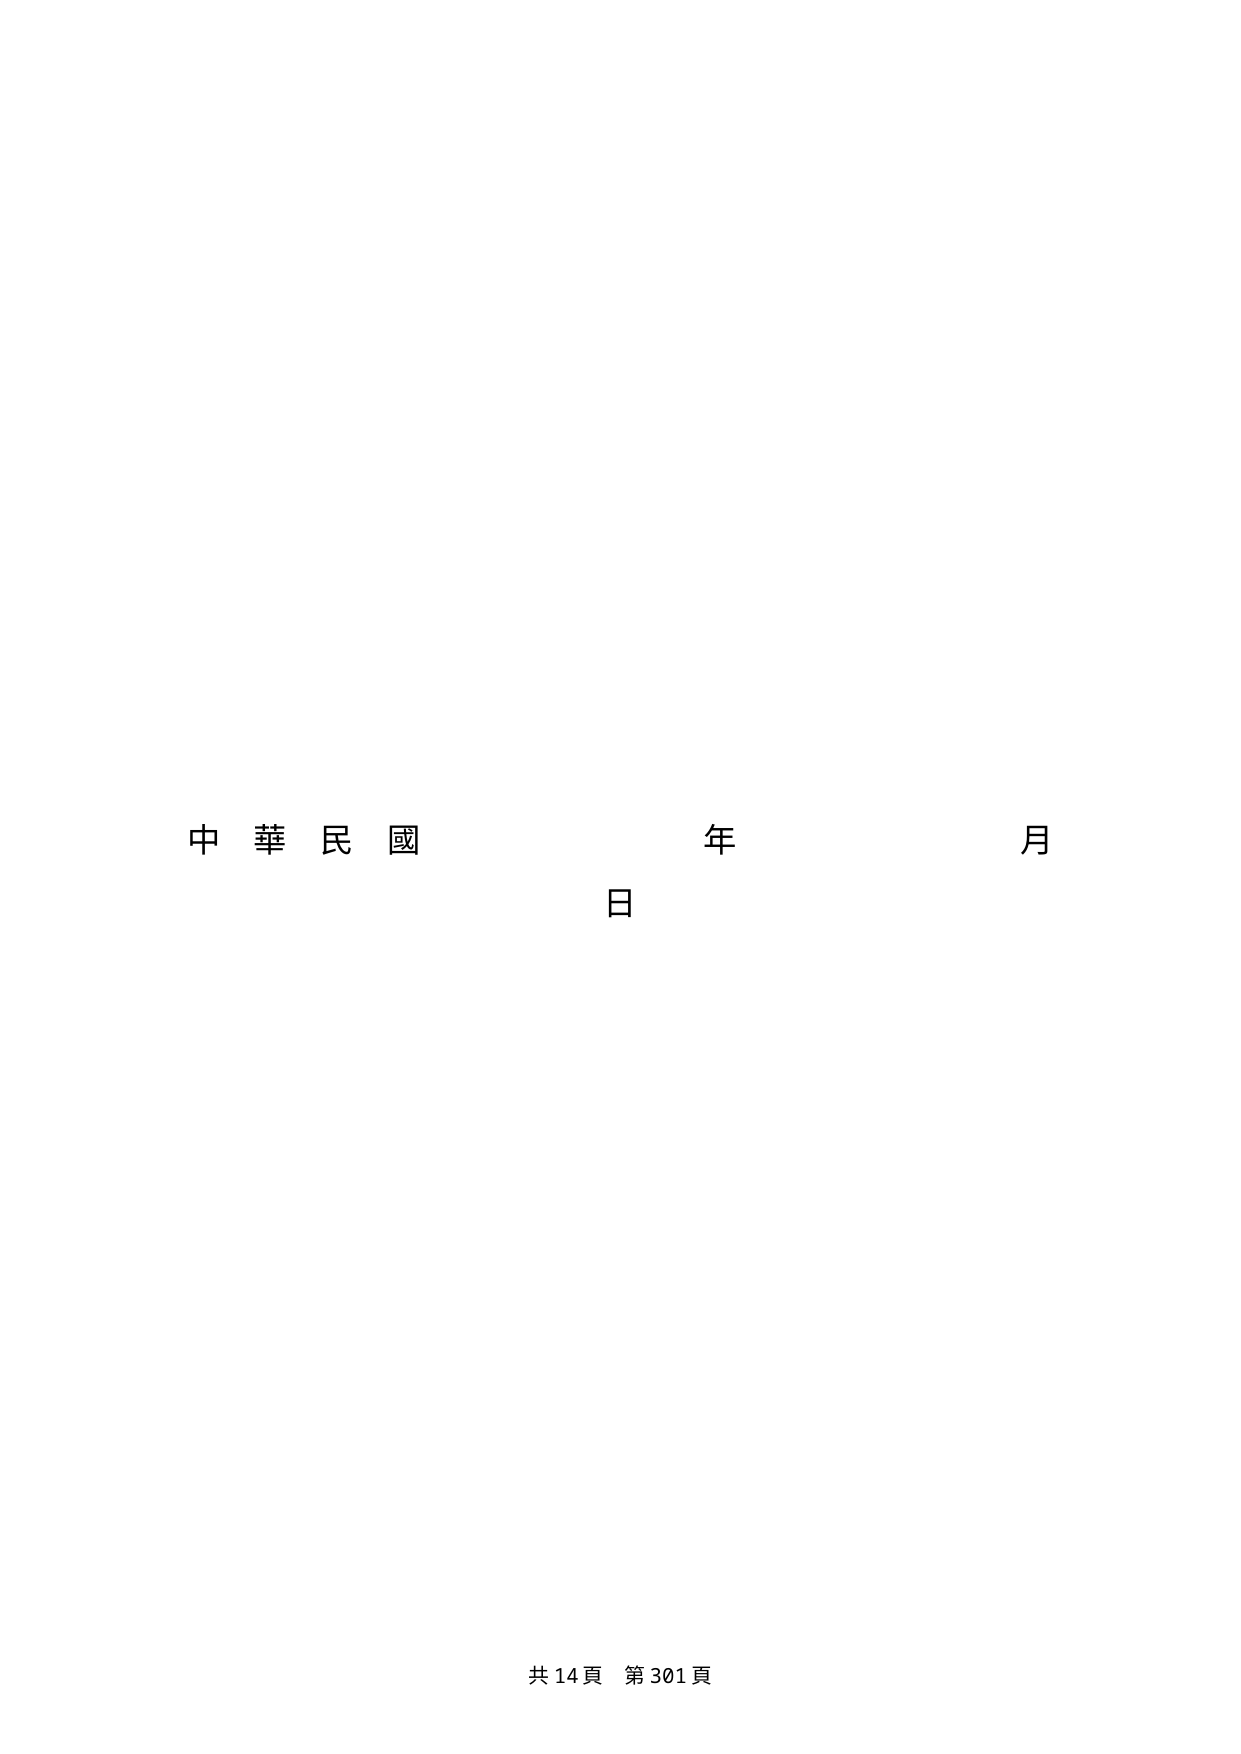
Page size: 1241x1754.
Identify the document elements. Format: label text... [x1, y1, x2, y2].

text 中 華 民 國 年 月 日 [118, 797, 1122, 922]
